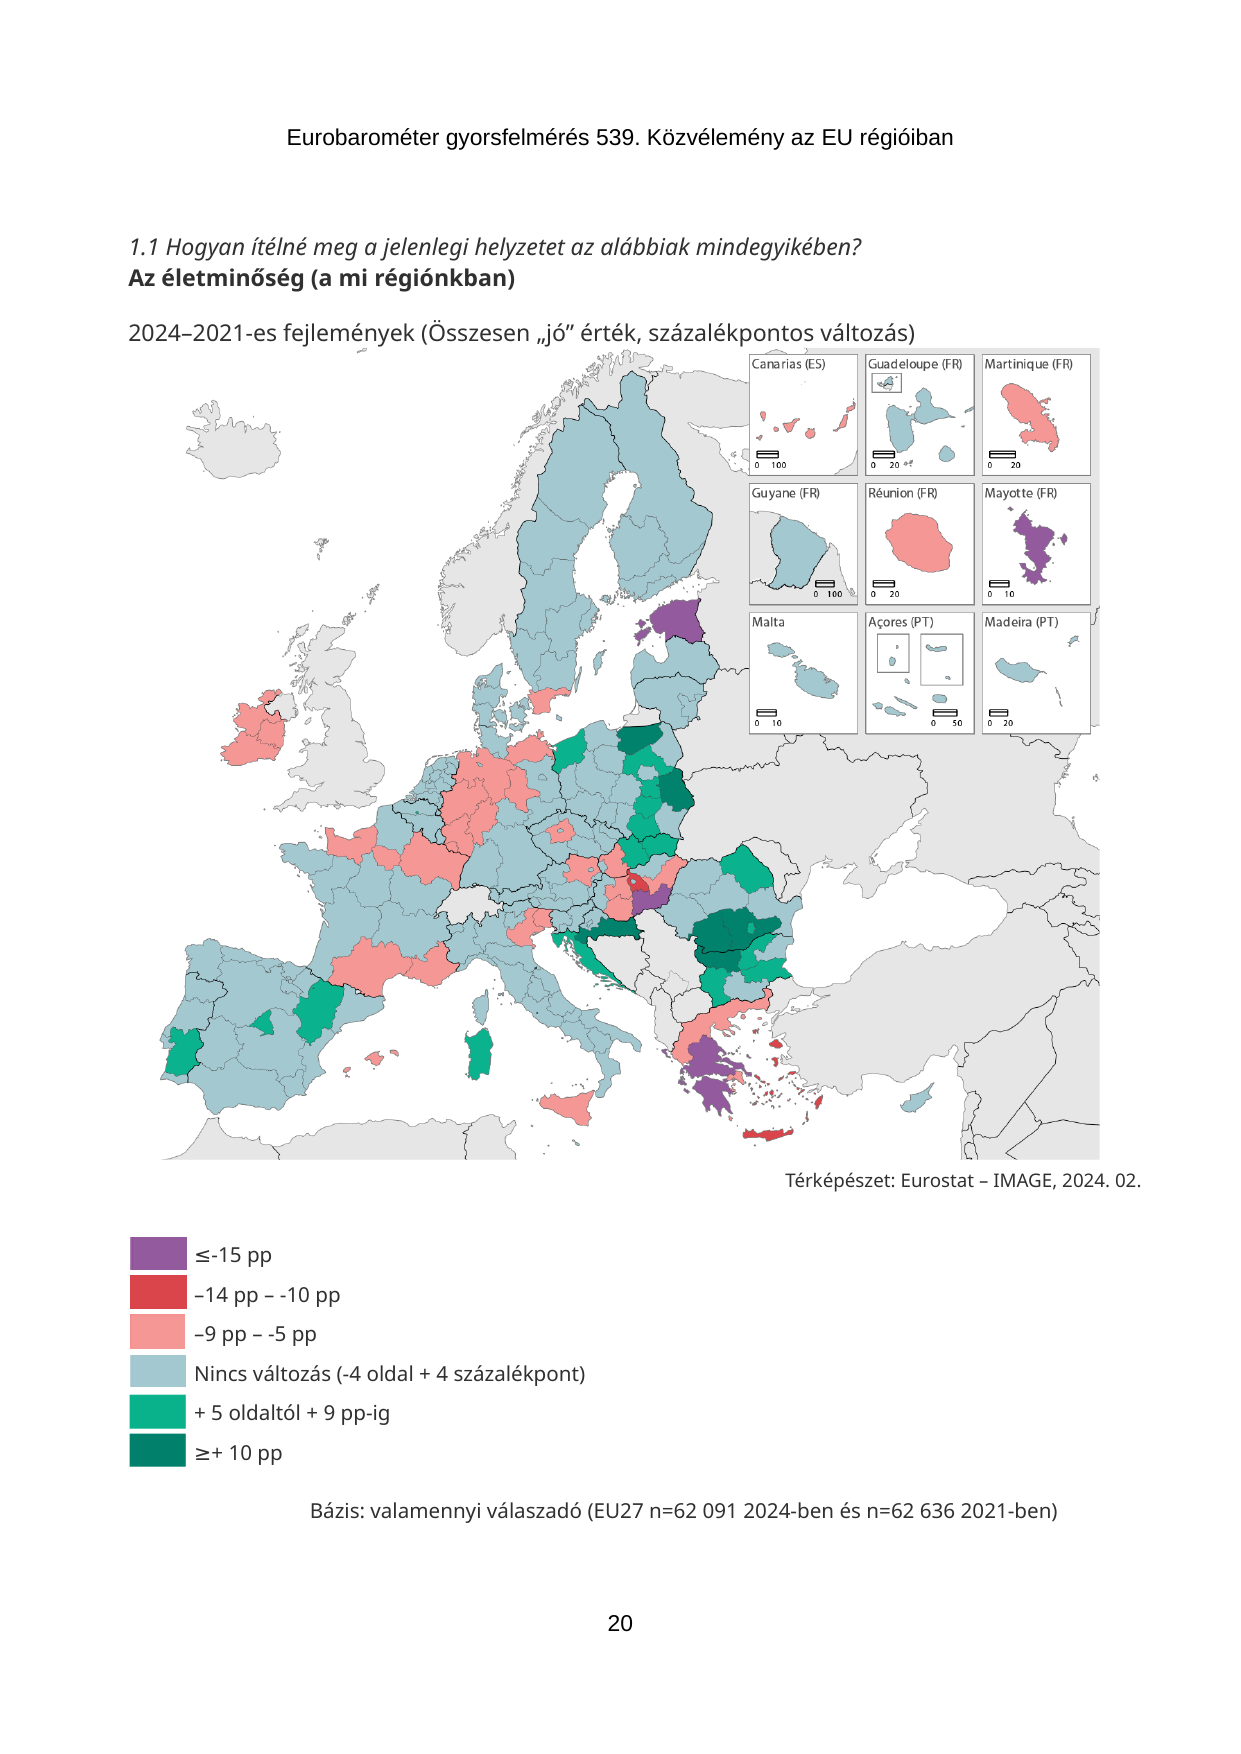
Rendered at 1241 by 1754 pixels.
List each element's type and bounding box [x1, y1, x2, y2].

picture [130, 1237, 187, 1270]
picture [130, 1314, 185, 1349]
picture [117, 347, 1103, 1161]
picture [130, 1275, 187, 1309]
picture [130, 1434, 185, 1466]
picture [130, 1395, 185, 1428]
picture [130, 1355, 186, 1387]
